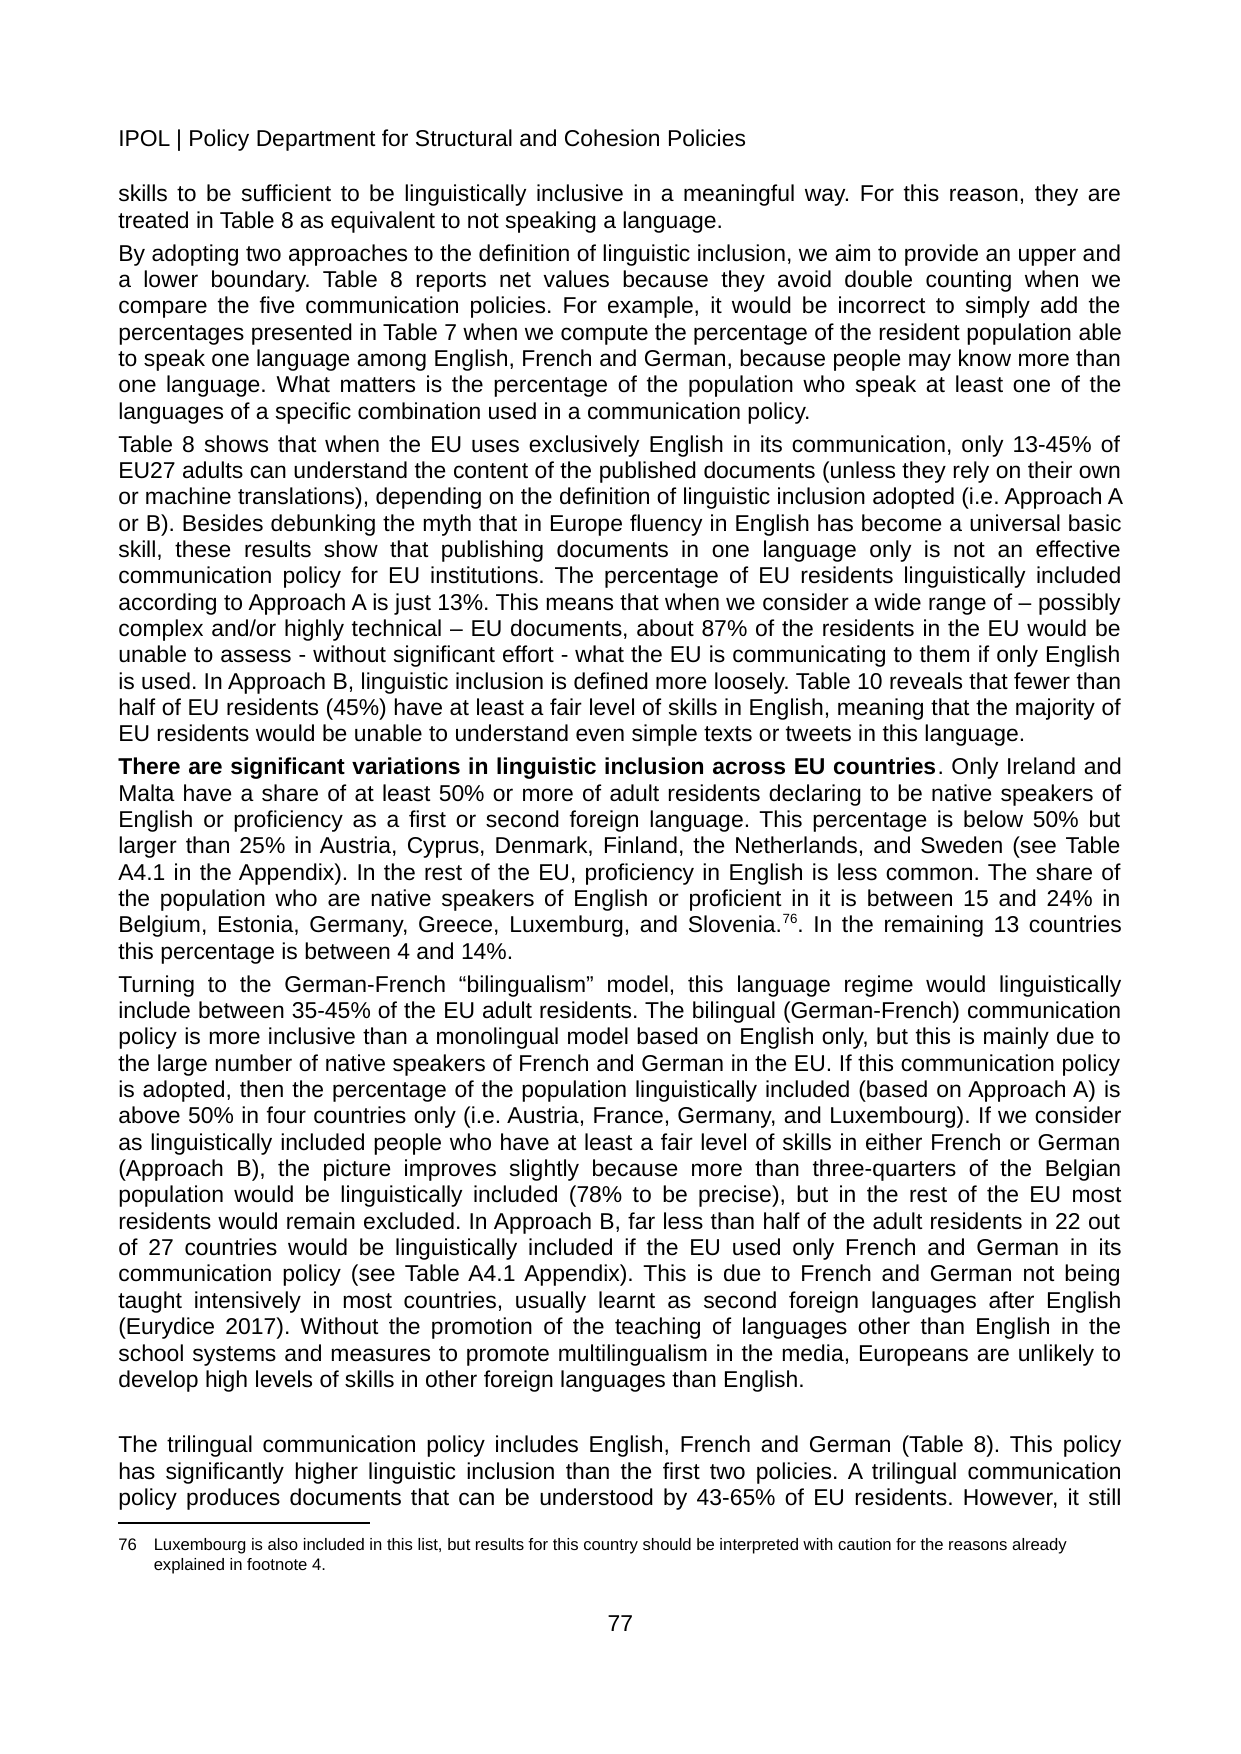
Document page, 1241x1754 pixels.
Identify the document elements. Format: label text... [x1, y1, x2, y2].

text The trilingual communication policy includes English, French and German (Table 8). This policy has significantly higher linguistic inclusion than the first two policies. A trilingual communication policy produces documents that can be understood by 43-65% of EU residents. However, it still [118, 1431, 1122, 1511]
text Luxembourg is also included in this list, but results for this country should be interpreted with caution for the reasons already explained in footnote 4. [118, 1535, 1122, 1573]
text By adopting two approaches to the definition of linguistic inclusion, we aim to provide an upper and a lower boundary. Table 8 reports net values because they avoid double counting when we compare the five communication policies. For example, it would be incorrect to simply add the percentages presented in Table 7 when we compute the percentage of the resident population able to speak one language among English, French and German, because people may know more than one language. What matters is the percentage of the population who speak at least one of the languages of a specific combination used in a communication policy. [118, 239, 1122, 424]
text skills to be sufficient to be linguistically inclusive in a meaningful way. For this reason, they are treated in Table 8 as equivalent to not speaking a language. [118, 180, 1122, 233]
text There are significant variations in linguistic inclusion across EU countries. Only Ireland and Malta have a share of at least 50% or more of adult residents declaring to be native speakers of English or proficiency as a first or second foreign language. This percentage is below 50% but larger than 25% in Austria, Cyprus, Denmark, Finland, the Netherlands, and Sweden (see Table A4.1 in the Appendix). In the rest of the EU, proficiency in English is less common. The share of the population who are native speakers of English or proficient in it is between 15 and 24% in Belgium, Estonia, Germany, Greece, Luxemburg, and Slovenia.. In the remaining 13 countries this percentage is between 4 and 14%. [118, 753, 1122, 964]
text Turning to the German-French “bilingualism” model, this language regime would linguistically include between 35-45% of the EU adult residents. The bilingual (German-French) communication policy is more inclusive than a monolingual model based on English only, but this is mainly due to the large number of native speakers of French and German in the EU. If this communication policy is adopted, then the percentage of the population linguistically included (based on Approach A) is above 50% in four countries only (i.e. Austria, France, Germany, and Luxembourg). If we consider as linguistically included people who have at least a fair level of skills in either French or German (Approach B), the picture improves slightly because more than three-quarters of the Belgian population would be linguistically included (78% to be precise), but in the rest of the EU most residents would remain excluded. In Approach B, far less than half of the adult residents in 22 out of 27 countries would be linguistically included if the EU used only French and German in its communication policy (see Table A4.1 Appendix). This is due to French and German not being taught intensively in most countries, usually learnt as second foreign languages after English (Eurydice 2017). Without the promotion of the teaching of languages other than English in the school systems and measures to promote multilingualism in the media, Europeans are unlikely to develop high levels of skills in other foreign languages than English. [118, 971, 1122, 1392]
text Table 8 shows that when the EU uses exclusively English in its communication, only 13-45% of EU27 adults can understand the content of the published documents (unless they rely on their own or machine translations), depending on the definition of linguistic inclusion adopted (i.e. Approach A or B). Besides debunking the myth that in Europe fluency in English has become a universal basic skill, these results show that publishing documents in one language only is not an effective communication policy for EU institutions. The percentage of EU residents linguistically included according to Approach A is just 13%. This means that when we consider a wide range of – possibly complex and/or highly technical – EU documents, about 87% of the residents in the EU would be unable to assess - without significant effort - what the EU is communicating to them if only English is used. In Approach B, linguistic inclusion is defined more loosely. Table 10 reveals that fewer than half of EU residents (45%) have at least a fair level of skills in English, meaning that the majority of EU residents would be unable to understand even simple texts or tweets in this language. [118, 431, 1122, 747]
